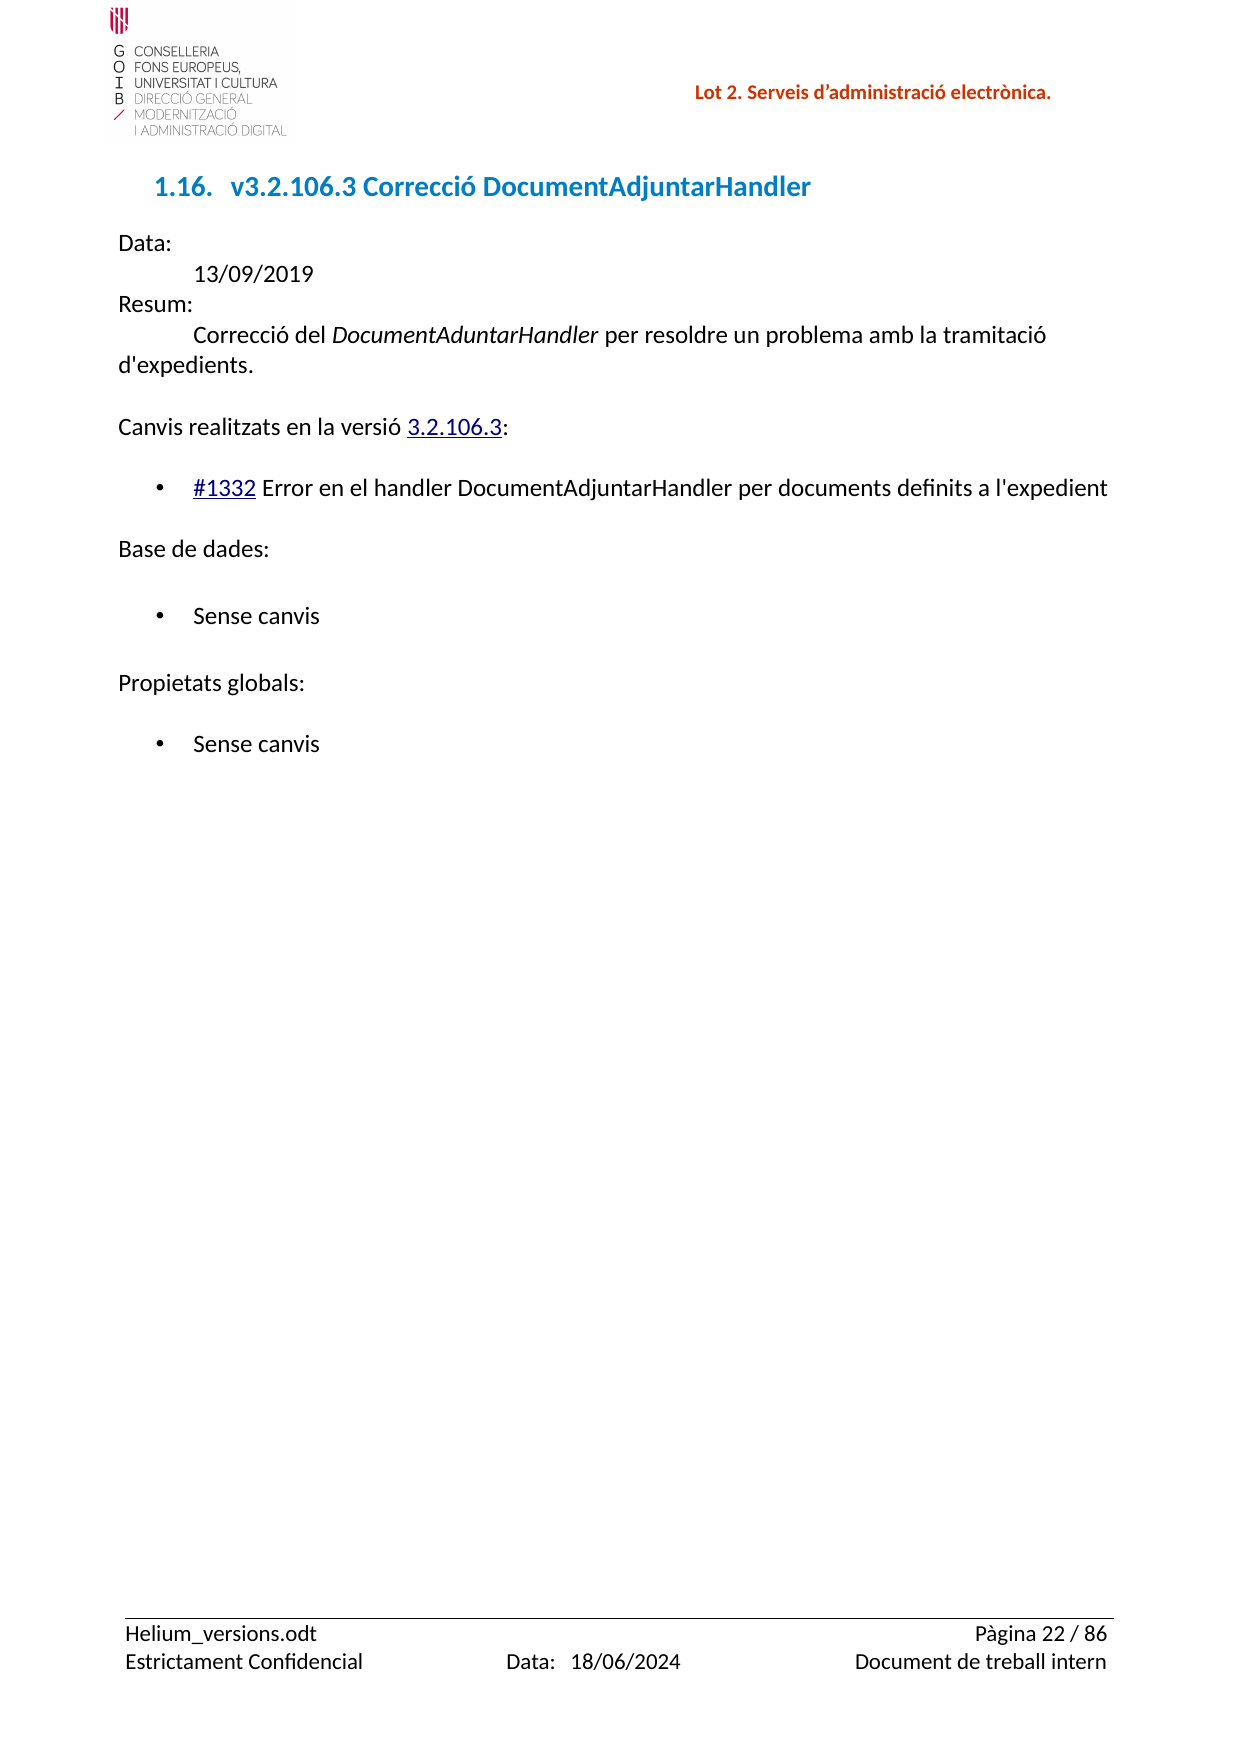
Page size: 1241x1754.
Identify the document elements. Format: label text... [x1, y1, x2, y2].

text Correcció del DocumentAduntarHandler per resoldre un problema amb la tramitació d'expedients. [118, 319, 1122, 380]
list Sense canvis [156, 600, 1122, 630]
list Sense canvis [156, 728, 1122, 758]
subtitle v3.2.106.3 Correcció DocumentAdjuntarHandler [153, 168, 1122, 204]
text 13/09/2019 [118, 258, 1122, 289]
picture [100, 0, 297, 144]
text Canvis realitzats en la versió 3.2.106.3: [118, 411, 1122, 441]
text Propietats globals: [118, 667, 1122, 697]
text Base de dades: [118, 533, 1122, 563]
list #1332 Error en el handler DocumentAdjuntarHandler per documents definits a l'expedient [156, 472, 1122, 502]
text Data: [118, 228, 1122, 258]
text Resum: [118, 289, 1122, 319]
